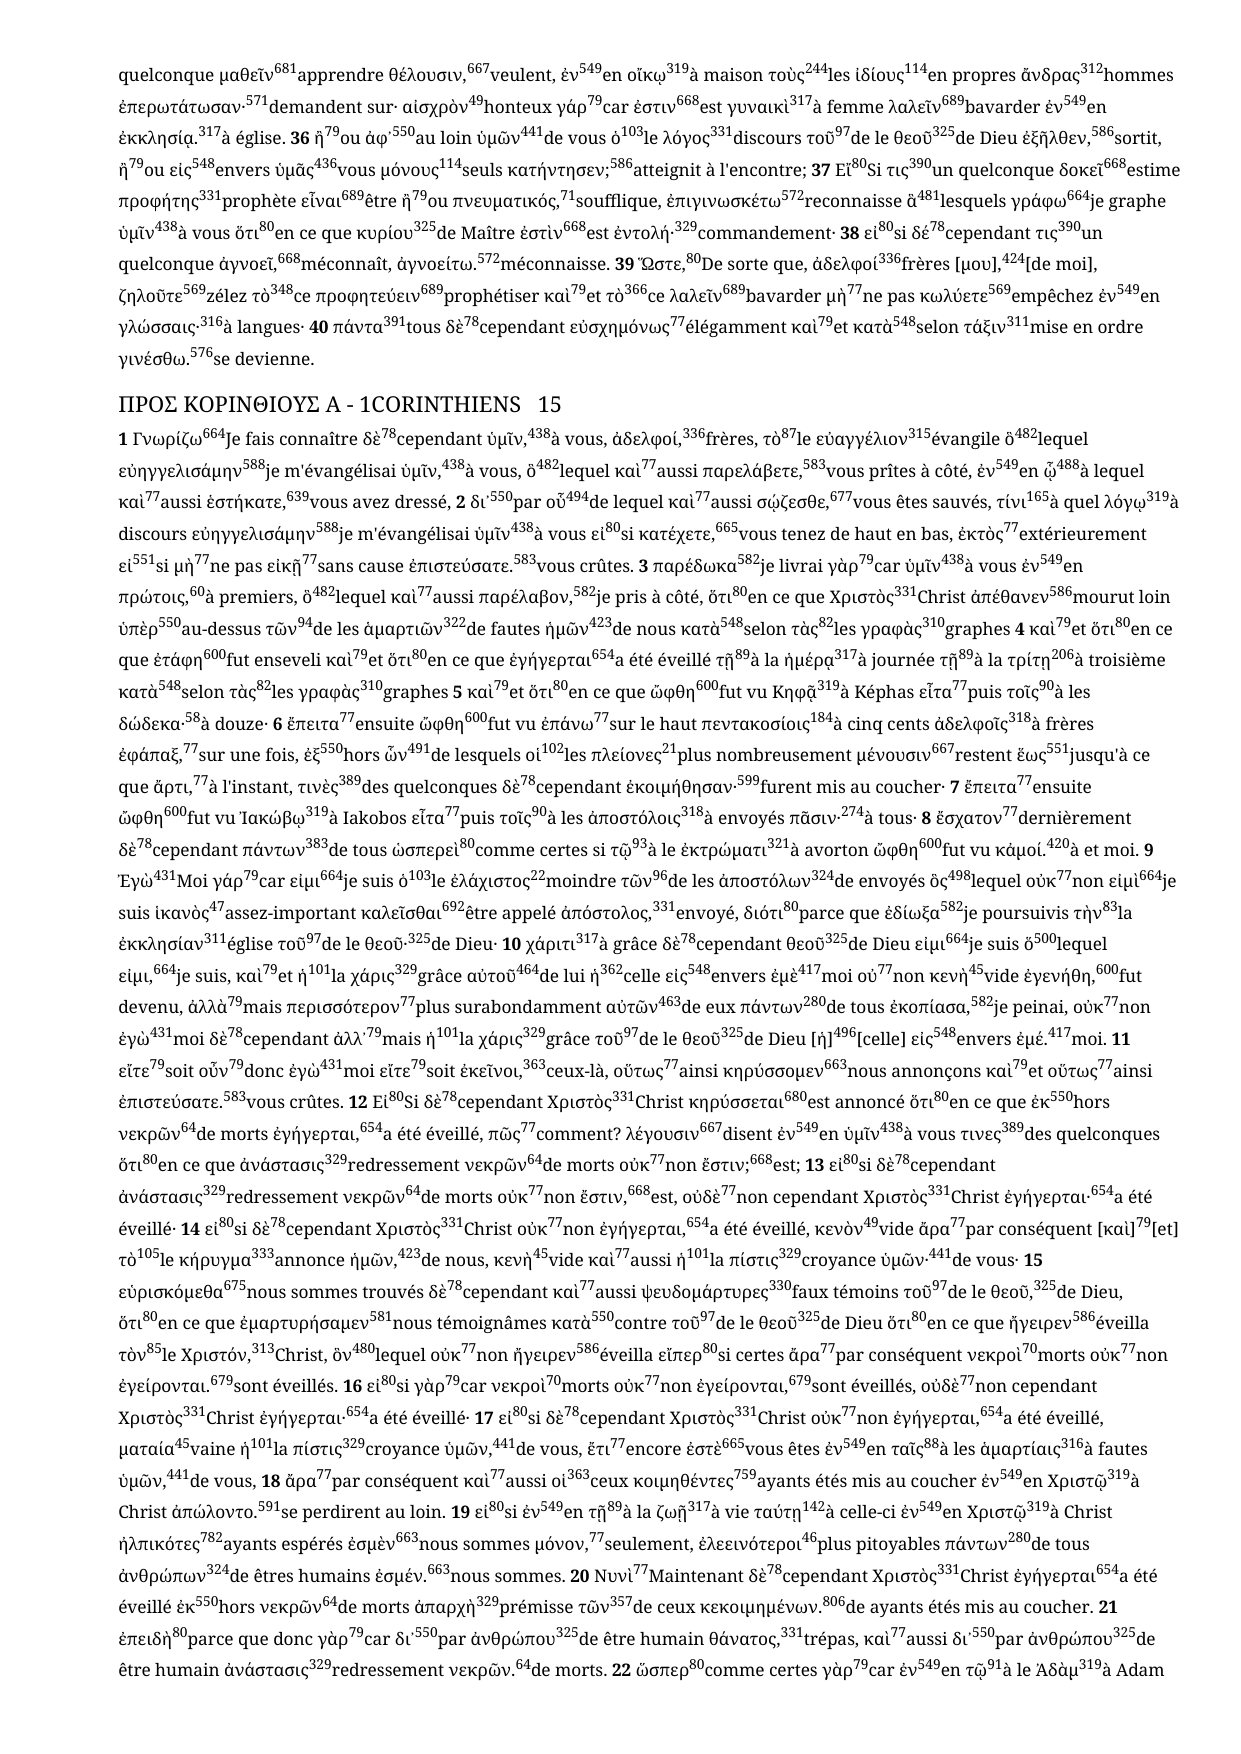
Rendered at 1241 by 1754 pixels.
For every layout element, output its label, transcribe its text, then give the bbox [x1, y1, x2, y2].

text 1 Διώκετε569Poursuivez τὴν83la ἀγάπην,311amour, ζηλοῦτε569zélez δὲ78cependant τὰ86les πνευματικά,54souffliques, μᾶλλον77davantage δὲ78cependant ἵνα80afin que προφητεύητε.918que vous prophétisiez. 2 ὁ364celui γὰρ79car λαλῶν840bavardant γλώσσῃ317à langue οὐκ77non ἀνθρώποις318à êtres humains λαλεῖ668bavarde ἀλλὰ79mais θεῷ·319à Dieu· οὐδεὶς390aucun γὰρ79car ἀκούει,668écoute, πνεύματι321à souffle δὲ78cependant λαλεῖ668bavarde μυστήρια·314mystères· 3 ὁ364celui δὲ78cependant προφητεύων840prophétisant ἀνθρώποις318à êtres humains λαλεῖ668bavarde οἰκοδομὴν311édification en maison καὶ79et παράκλησιν311appel à côté καὶ79et παραμυθίαν.311réconfortation. 4 ὁ364celui λαλῶν840bavardant γλώσσῃ317à langue ἑαυτὸν528lui-même οἰκοδομεῖ·668édifie en maison· ὁ364celui δὲ78cependant προφητεύων840prophétisant ἐκκλησίαν311église οἰκοδομεῖ.668édifie en maison. 5 θέλω664je veux δὲ78cependant πάντας372tous ὑμᾶς436vous λαλεῖν689bavarder γλώσσαις,316à langues, μᾶλλον77davantage δὲ78cependant ἵνα80afin que προφητεύητε·918que vous prophétisiez· μείζων47plus grand δὲ78cependant ὁ364celui προφητεύων840prophétisant ἢ79ou ὁ364celui λαλῶν840bavardant γλώσσαις316à langues ἐκτὸς77extérieurement εἰ551si μὴ77ne pas διερμηνεύῃ,921que interprète en détail, ἵνα80afin que ἡ101la ἐκκλησία329église οἰκοδομὴν311édification en maison λάβῃ.899que prenne. 6 Νῦν77Maintenant δέ,78cependant, ἀδελφοί,336frères, ἐὰν80si le cas échéant ἔλθω895que je vienne πρὸς548vers ὑμᾶς436vous γλώσσαις316à langues λαλῶν,840bavardant, τί399quel ὑμᾶς436vous ὠφελήσω602je profiterai ἐὰν80si le cas échéant μὴ77ne pas ὑμῖν438à vous λαλήσω895que je bavarde ἢ79ou ἐν549en ἀποκαλύψει317à découverte ἢ79ou ἐν549en γνώσει317à connaissance ἢ79ou ἐν549en προφητείᾳ317à prophétie ἢ79ou [ἐν]549[en] διδαχῇ;317à enseignement; 7 ὅμως77pourtant τὰ104les ἄψυχα72inanimés φωνὴν311son de voix διδόντα,841donnants, εἴτε79soit αὐλὸς331flûte εἴτε79soit κιθάρα,329cithare, ἐὰν80si le cas échéant διαστολὴν311diastole τοῖς90à les φθόγγοις318à sons μὴ77ne pas δῷ,899que donne, πῶς77comment? γνωσθήσεται619sera connu τὸ500ce αὐλούμενον893étant flûté ἢ79ou τὸ366ce κιθαριζόμενον;893étant citharisé; 8 καὶ77aussi γὰρ79car ἐὰν80si le cas échéant ἄδηλον2inévidente σάλπιγξ329trompette salpinx φωνὴν311son de voix δῷ,899que donne, τίς410quel παρασκευάσεται612se équipera à côté εἰς548envers πόλεμον;313guerre; 9 οὕτως77ainsi καὶ77aussi ὑμεῖς447vous διὰ550par τῆς95de la γλώσσης323de langue ἐὰν80si le cas échéant μὴ77ne pas εὔσημον4bien marqué λόγον313discours δῶτε,896que vous donniez, πῶς77comment? γνωσθήσεται619sera connu τὸ500ce λαλούμενον;893étant bavardé; ἔσεσθε609vous vous serez γὰρ79car εἰς548envers ἀέρα313air λαλοῦντες.839bavardants. 10 τοσαῦτα365aussi grands εἰ80si τύχοι694que obtienne γένη332genres φωνῶν322de sons de voix εἰσιν667sont ἐν549en κόσμῳ319à monde καὶ79et οὐδὲν392aucun ἄφωνον·49sans son de voix· 11 ἐὰν80si le cas échéant οὖν79donc μὴ77ne pas εἰδῶ913que j'ai su τὴν83la δύναμιν311puissance τῆς95de la φωνῆς,323de son de voix, ἔσομαι608je me serai τῷ352à celui λαλοῦντι828à bavardant βάρβαρος47barbare καὶ79et ὁ364celui λαλῶν840bavardant ἐν549en ἐμοὶ420à moi βάρβαρος.47barbare. 12 οὕτως77ainsi καὶ77aussi ὑμεῖς,447vous, ἐπεὶ80puisque ζηλωταί330zélotes ἐστε665vous êtes πνευμάτων,326de souffles, πρὸς548vers τὴν83la οἰκοδομὴν311édification en maison τῆς95de la ἐκκλησίας323de église ζητεῖτε569cherchez ἵνα80afin que περισσεύητε.918que vous surabondiez. 13 Διὸ79C'est pourquoi ὁ364celui λαλῶν840bavardant γλώσσῃ317à langue προσευχέσθω576se prie ἵνα80afin que διερμηνεύῃ.921que interprète en détail. 14 ἐὰν80si le cas échéant [γὰρ]79[car] προσεύχωμαι923que je me prie γλώσσῃ,317à langue, τὸ105le πνεῦμά333souffle μου424de moi προσεύχεται,674se prie, ὁ103le δὲ78cependant νοῦς331intellect μου424de moi ἄκαρπός47sans fruit ἐστιν.668est. 15 τί412quel οὖν79donc ἐστιν;668est; προσεύξομαι608je me prierai τῷ93à le πνεύματι,321à souffle, προσεύξομαι608je me prierai δὲ78cependant καὶ77aussi τῷ91à le νοΐ·319à intellect· ψαλῶ602je psalmodierai τῷ93à le πνεύματι,321à souffle, ψαλῶ602je psalmodierai δὲ78cependant καὶ77aussi τῷ91à le νοΐ.319à intellect. 16 ἐπεὶ80puisque ἐὰν80si le cas échéant εὐλογῇς919que tu élogies [ἐν]549[en] πνεύματι,321à souffle, ὁ364celui ἀναπληρῶν840élevant à plénitude τὸν85le τόπον313lieu τοῦ97de le ἰδιώτου325de idiot πῶς77comment? ἐρεῖ606dira τὸ87le ἀμὴν304amen ἐπὶ549sur τῇ89à la σῇ235à tienne εὐχαριστίᾳ;317à action de grâce; ἐπειδὴ80parce que donc τί399quel λέγεις666tu dis οὐκ77non οἶδεν·642a su· 17 σὺ448toi μὲν77certes γὰρ79car καλῶς77bellement εὐχαριστεῖς666tu rends grâce ἀλλ᾽79mais ὁ103le ἕτερος390autre-différent οὐκ77non οἰκοδομεῖται.680est édifié en maison. 18 Εὐχαριστῶ664Je rends grâce τῷ91à le θεῷ,319à Dieu, πάντων383de tous ὑμῶν441de vous μᾶλλον77davantage γλώσσαις316à langues λαλῶ·664je bavarde· 19 ἀλλ᾽79mais ἐν549en ἐκκλησίᾳ317à église θέλω664je veux πέντε178cinq λόγους312discours τῷ91à le νοΐ319à intellect μου424de moi λαλῆσαι,681bavarder, ἵνα80afin que καὶ77aussi ἄλλους372autres κατηχήσω,895que je catéchise, ἢ79ou μυρίους178dix mille λόγους312discours ἐν549en γλώσσῃ.317à langue. 20 Ἀδελφοί,336Frères, μὴ79ne pas παιδία332jeunes enfants γίνεσθε573que vous vous devenez ταῖς248à les φρεσὶν316à émotions ἀλλὰ79mais τῇ89à la κακίᾳ317à malice νηπιάζετε,569infantilisez, ταῖς248à les δὲ78cependant φρεσὶν316à émotions τέλειοι46parfaits γίνεσθε.573que vous vous devenez. 21 ἐν549en τῷ91à le νόμῳ319à loi γέγραπται654a été graphé ὅτι80en ce que ἐν549en ἑτερογλώσσοις58à hétéroglossies καὶ79et ἐν549en χείλεσιν320à lèvres ἑτέρων383de autres-différents λαλήσω602je bavarderai τῷ91à le λαῷ319à peuple τούτῳ144à celui-ci καὶ79et οὐδ᾽77non cependant οὕτως77ainsi εἰσακούσονταί611se écouteront envers μου,424de moi, λέγει668dit κύριος.331Maître. 22 ὥστε80de sorte que αἱ100les γλῶσσαι328langues εἰς548envers σημεῖόν315signe εἰσιν667sont οὐ77non τοῖς351à ceux πιστεύουσιν827à croyants ἀλλὰ79mais τοῖς90à les ἀπίστοις,58à incroyants, ἡ101la δὲ78cependant προφητεία329prophétie οὐ77non τοῖς90à les ἀπίστοις58à incroyants ἀλλὰ79mais τοῖς351à ceux πιστεύουσιν.827à croyants. 23 Ἐὰν80Si le cas échéant οὖν79donc συνέλθῃ899que vienne ensemble ἡ101la ἐκκλησία329église ὅλη285toute entière ἐπὶ548sur τὸ87le αὐτὸ348même καὶ79et πάντες389tous λαλῶσιν920que bavardent γλώσσαις,316à langues, εἰσέλθωσιν898que viennent à l'intérieur δὲ78cependant ἰδιῶται330idiots ἢ79ou ἄπιστοι,70incroyants, οὐκ340non ἐροῦσιν605diront ὅτι80en ce que μαίνεσθε;671vous vous délirez; 24 ἐὰν80si le cas échéant δὲ78cependant πάντες389tous προφητεύωσιν,920que prophétisent, εἰσέλθῃ899que vienne à l'intérieur δέ78cependant τις287un quelconque ἄπιστος71incroyant ἢ79ou ἰδιώτης,331idiot, ἐλέγχεται680est réfuté ὑπὸ550sous πάντων,383de tous, ἀνακρίνεται680est jugé de bas en haut ὑπὸ550sous πάντων,383de tous, 25 τὰ104les κρυπτὰ72cachés τῆς95de la καρδίας323de coeur αὐτοῦ464de lui φανερὰ48visibles γίνεται,674se devient, καὶ79et οὕτως77ainsi πεσὼν721ayant tombé ἐπὶ548sur πρόσωπον315face προσκυνήσει606prosternera vers τῷ91à le θεῷ319à Dieu ἀπαγγέλλων840rapportant annonce ὅτι80en ce que ὄντως77réellement ὁ103le θεὸς331Dieu ἐν549en ὑμῖν438à vous ἐστιν.668est. 26 Τί412Quel οὖν79donc ἐστιν,668est, ἀδελφοί;336frères; ὅταν80lorsque le cas échéant συνέρχησθε,924que vous vous veniez ensemble, ἕκαστος390chacun ψαλμὸν313psaume ἔχει,668a, διδαχὴν311enseignement ἔχει,668a, ἀποκάλυψιν311découverte ἔχει,668a, γλῶσσαν311langue ἔχει,668a, ἑρμηνείαν311interprétation ἔχει·668a· πάντα391tous πρὸς548vers οἰκοδομὴν311édification en maison γινέσθω.576se devienne. 27 εἴτε79soit γλώσσῃ317à langue τις390un quelconque λαλεῖ,668bavarde, κατὰ548selon δύο52deux ἢ79ou τὸ87le πλεῖστον6plus nombreux τρεῖς52trois καὶ79et ἀνὰ77de bas en haut μέρος,315part, καὶ79et εἷς71un διερμηνευέτω·572interprète en détail· 28 ἐὰν80si le cas échéant δὲ78cependant μὴ77ne pas ᾖ921que soit διερμηνευτής,331interprète, σιγάτω572garde le silence ἐν549en ἐκκλησίᾳ,317à église, ἑαυτῷ533à lui-même δὲ78cependant λαλείτω572bavarde καὶ79et τῷ91à le θεῷ.319à Dieu. 29 προφῆται330prophètes δὲ78cependant δύο196deux ἢ79ou τρεῖς196trois λαλείτωσαν571bavardent καὶ79et οἱ102les ἄλλοι389autres διακρινέτωσαν·571jugent à travers· 30 ἐὰν80si le cas échéant δὲ78cependant ἄλλῳ378à autre ἀποκαλυφθῇ911que soit découvert καθημένῳ,855à se étant assis, ὁ103le πρῶτος71premier σιγάτω.572garde le silence. 31 δύνασθε671vous vous pouvez γὰρ79car καθ᾽548selon ἕνα53un πάντες389tous προφητεύειν,689prophétiser, ἵνα80afin que πάντες389tous μανθάνωσιν920que apprennent καὶ79et πάντες389tous παρακαλῶνται.931que soient appelé à côté. 32 καὶ79et πνεύματα332souffles προφητῶν324de prophètes προφήταις318à prophètes ὑποτάσσεται,680est subordonné, 33 οὐ77non γάρ79car ἐστιν668est ἀκαταστασίας323de instabilité ὁ103le θεὸς331Dieu ἀλλ᾽79mais εἰρήνης.323de paix. Ὡς80Comme ἐν549en πάσαις272à toutes ταῖς88à les ἐκκλησίαις316à églises τῶν96de les ἁγίων64de saints 34 αἱ100les γυναῖκες328femmes ἐν549en ταῖς88à les ἐκκλησίαις316à églises σιγάτωσαν·571gardent le silence· οὐ77non γὰρ79car ἐπιτρέπεται680est permis αὐταῖς455à elles λαλεῖν,689bavarder, ἀλλ᾽79mais ὑποτασσέσθωσαν,579soient subordonnés, καθὼς77de haut en bas comme καὶ77aussi ὁ103le νόμος331loi λέγει.668dit. 35 εἰ80si δέ78cependant τι375un quelconque μαθεῖν681apprendre θέλουσιν,667veulent, ἐν549en οἴκῳ319à maison τοὺς244les ἰδίους114en propres ἄνδρας312hommes ἐπερωτάτωσαν·571demandent sur· αἰσχρὸν49honteux γάρ79car ἐστιν668est γυναικὶ317à femme λαλεῖν689bavarder ἐν549en ἐκκλησίᾳ.317à église. 36 ἢ79ou ἀφ᾽550au loin ὑμῶν441de vous ὁ103le λόγος331discours τοῦ97de le θεοῦ325de Dieu ἐξῆλθεν,586sortit, ἢ79ou εἰς548envers ὑμᾶς436vous μόνους114seuls κατήντησεν;586atteignit à l'encontre; 37 Εἴ80Si τις390un quelconque δοκεῖ668estime προφήτης331prophète εἶναι689être ἢ79ou πνευματικός,71soufflique, ἐπιγινωσκέτω572reconnaisse ἃ481lesquels γράφω664je graphe ὑμῖν438à vous ὅτι80en ce que κυρίου325de Maître ἐστὶν668est ἐντολή·329commandement· 38 εἰ80si δέ78cependant τις390un quelconque ἀγνοεῖ,668méconnaît, ἀγνοείτω.572méconnaisse. 39 Ὥστε,80De sorte que, ἀδελφοί336frères [μου],424[de moi], ζηλοῦτε569zélez τὸ348ce προφητεύειν689prophétiser καὶ79et τὸ366ce λαλεῖν689bavarder μὴ77ne pas κωλύετε569empêchez ἐν549en γλώσσαις·316à langues· 40 πάντα391tous δὲ78cependant εὐσχημόνως77élégamment καὶ79et κατὰ548selon τάξιν311mise en ordre γινέσθω.576se devienne. [118, 59, 1181, 371]
text ΠΡΟΣ ΚΟΡΙΝΘΙΟΥΣ Α - 1CORINTHIENS 15 [118, 389, 1181, 419]
text 1 Γνωρίζω664Je fais connaître δὲ78cependant ὑμῖν,438à vous, ἀδελφοί,336frères, τὸ87le εὐαγγέλιον315évangile ὃ482lequel εὐηγγελισάμην588je m'évangélisai ὑμῖν,438à vous, ὃ482lequel καὶ77aussi παρελάβετε,583vous prîtes à côté, ἐν549en ᾧ488à lequel καὶ77aussi ἑστήκατε,639vous avez dressé, 2 δι᾽550par οὗ494de lequel καὶ77aussi σῴζεσθε,677vous êtes sauvés, τίνι165à quel λόγῳ319à discours εὐηγγελισάμην588je m'évangélisai ὑμῖν438à vous εἰ80si κατέχετε,665vous tenez de haut en bas, ἐκτὸς77extérieurement εἰ551si μὴ77ne pas εἰκῇ77sans cause ἐπιστεύσατε.583vous crûtes. 3 παρέδωκα582je livrai γὰρ79car ὑμῖν438à vous ἐν549en πρώτοις,60à premiers, ὃ482lequel καὶ77aussi παρέλαβον,582je pris à côté, ὅτι80en ce que Χριστὸς331Christ ἀπέθανεν586mourut loin ὑπὲρ550au-dessus τῶν94de les ἁμαρτιῶν322de fautes ἡμῶν423de nous κατὰ548selon τὰς82les γραφὰς310graphes 4 καὶ79et ὅτι80en ce que ἐτάφη600fut enseveli καὶ79et ὅτι80en ce que ἐγήγερται654a été éveillé τῇ89à la ἡμέρᾳ317à journée τῇ89à la τρίτῃ206à troisième κατὰ548selon τὰς82les γραφὰς310graphes 5 καὶ79et ὅτι80en ce que ὤφθη600fut vu Κηφᾷ319à Képhas εἶτα77puis τοῖς90à les δώδεκα·58à douze· 6 ἔπειτα77ensuite ὤφθη600fut vu ἐπάνω77sur le haut πεντακοσίοις184à cinq cents ἀδελφοῖς318à frères ἐφάπαξ,77sur une fois, ἐξ550hors ὧν491de lesquels οἱ102les πλείονες21plus nombreusement μένουσιν667restent ἕως551jusqu'à ce que ἄρτι,77à l'instant, τινὲς389des quelconques δὲ78cependant ἐκοιμήθησαν·599furent mis au coucher· 7 ἔπειτα77ensuite ὤφθη600fut vu Ἰακώβῳ319à Iakobos εἶτα77puis τοῖς90à les ἀποστόλοις318à envoyés πᾶσιν·274à tous· 8 ἔσχατον77dernièrement δὲ78cependant πάντων383de tous ὡσπερεὶ80comme certes si τῷ93à le ἐκτρώματι321à avorton ὤφθη600fut vu κἀμοί.420à et moi. 9 Ἐγὼ431Moi γάρ79car εἰμι664je suis ὁ103le ἐλάχιστος22moindre τῶν96de les ἀποστόλων324de envoyés ὃς498lequel οὐκ77non εἰμὶ664je suis ἱκανὸς47assez-important καλεῖσθαι692être appelé ἀπόστολος,331envoyé, διότι80parce que ἐδίωξα582je poursuivis τὴν83la ἐκκλησίαν311église τοῦ97de le θεοῦ·325de Dieu· 10 χάριτι317à grâce δὲ78cependant θεοῦ325de Dieu εἰμι664je suis ὅ500lequel εἰμι,664je suis, καὶ79et ἡ101la χάρις329grâce αὐτοῦ464de lui ἡ362celle εἰς548envers ἐμὲ417moi οὐ77non κενὴ45vide ἐγενήθη,600fut devenu, ἀλλὰ79mais περισσότερον77plus surabondamment αὐτῶν463de eux πάντων280de tous ἐκοπίασα,582je peinai, οὐκ77non ἐγὼ431moi δὲ78cependant ἀλλ᾽79mais ἡ101la χάρις329grâce τοῦ97de le θεοῦ325de Dieu [ἡ]496[celle] εἰς548envers ἐμέ.417moi. 11 εἴτε79soit οὖν79donc ἐγὼ431moi εἴτε79soit ἐκεῖνοι,363ceux-là, οὕτως77ainsi κηρύσσομεν663nous annonçons καὶ79et οὕτως77ainsi ἐπιστεύσατε.583vous crûtes. 12 Εἰ80Si δὲ78cependant Χριστὸς331Christ κηρύσσεται680est annoncé ὅτι80en ce que ἐκ550hors νεκρῶν64de morts ἐγήγερται,654a été éveillé, πῶς77comment? λέγουσιν667disent ἐν549en ὑμῖν438à vous τινες389des quelconques ὅτι80en ce que ἀνάστασις329redressement νεκρῶν64de morts οὐκ77non ἔστιν;668est; 13 εἰ80si δὲ78cependant ἀνάστασις329redressement νεκρῶν64de morts οὐκ77non ἔστιν,668est, οὐδὲ77non cependant Χριστὸς331Christ ἐγήγερται·654a été éveillé· 14 εἰ80si δὲ78cependant Χριστὸς331Christ οὐκ77non ἐγήγερται,654a été éveillé, κενὸν49vide ἄρα77par conséquent [καὶ]79[et] τὸ105le κήρυγμα333annonce ἡμῶν,423de nous, κενὴ45vide καὶ77aussi ἡ101la πίστις329croyance ὑμῶν·441de vous· 15 εὑρισκόμεθα675nous sommes trouvés δὲ78cependant καὶ77aussi ψευδομάρτυρες330faux témoins τοῦ97de le θεοῦ,325de Dieu, ὅτι80en ce que ἐμαρτυρήσαμεν581nous témoignâmes κατὰ550contre τοῦ97de le θεοῦ325de Dieu ὅτι80en ce que ἤγειρεν586éveilla τὸν85le Χριστόν,313Christ, ὃν480lequel οὐκ77non ἤγειρεν586éveilla εἴπερ80si certes ἄρα77par conséquent νεκροὶ70morts οὐκ77non ἐγείρονται.679sont éveillés. 16 εἰ80si γὰρ79car νεκροὶ70morts οὐκ77non ἐγείρονται,679sont éveillés, οὐδὲ77non cependant Χριστὸς331Christ ἐγήγερται·654a été éveillé· 17 εἰ80si δὲ78cependant Χριστὸς331Christ οὐκ77non ἐγήγερται,654a été éveillé, ματαία45vaine ἡ101la πίστις329croyance ὑμῶν,441de vous, ἔτι77encore ἐστὲ665vous êtes ἐν549en ταῖς88à les ἁμαρτίαις316à fautes ὑμῶν,441de vous, 18 ἄρα77par conséquent καὶ77aussi οἱ363ceux κοιμηθέντες759ayants étés mis au coucher ἐν549en Χριστῷ319à Christ ἀπώλοντο.591se perdirent au loin. 19 εἰ80si ἐν549en τῇ89à la ζωῇ317à vie ταύτῃ142à celle-ci ἐν549en Χριστῷ319à Christ ἠλπικότες782ayants espérés ἐσμὲν663nous sommes μόνον,77seulement, ἐλεεινότεροι46plus pitoyables πάντων280de tous ἀνθρώπων324de êtres humains ἐσμέν.663nous sommes. 20 Νυνὶ77Maintenant δὲ78cependant Χριστὸς331Christ ἐγήγερται654a été éveillé ἐκ550hors νεκρῶν64de morts ἀπαρχὴ329prémisse τῶν357de ceux κεκοιμημένων.806de ayants étés mis au coucher. 21 ἐπειδὴ80parce que donc γὰρ79car δι᾽550par ἀνθρώπου325de être humain θάνατος,331trépas, καὶ77aussi δι᾽550par ἀνθρώπου325de être humain ἀνάστασις329redressement νεκρῶν.64de morts. 22 ὥσπερ80comme certes γὰρ79car ἐν549en τῷ91à le Ἀδὰμ319à Adam πάντες389tous ἀποθνῄσκουσιν,667meurent loin, οὕτως77ainsi καὶ77aussi ἐν549en τῷ91à le Χριστῷ319à Christ πάντες389tous ζῳοποιηθήσονται.618seront fait être vivant. 23 Ἕκαστος390Chacun δὲ78cependant ἐν549en τῷ253à le ἰδίῳ123à en propre τάγματι·321à régiment· ἀπαρχὴ329prémisse Χριστός,331Christ, ἔπειτα77ensuite οἱ363ceux τοῦ97de le Χριστοῦ325de Christ ἐν549en τῇ89à la παρουσίᾳ317à présence αὐτοῦ,464de lui, 24 εἶτα77puis τὸ105le τέλος,333achèvement, ὅταν77lorsque le cas échéant παραδιδῷ921que livre τὴν83la βασιλείαν311royauté τῷ91à le θεῷ319à Dieu καὶ77aussi πατρί,319à père, ὅταν77lorsque le cas échéant καταργήσῃ899que rende complètement sans travail πᾶσαν267toute ἀρχὴν311origine καὶ79et πᾶσαν267toute ἐξουσίαν311autorité καὶ79et δύναμιν.311puissance. 25 δεῖ668attache de lien γὰρ79car αὐτὸν452lui βασιλεύειν689être roi ἄχρι80jusqu'à l'extrémité οὗ494de lequel θῇ899que pose πάντας268tous τοὺς244les ἐχθροὺς52ennemis ὑπὸ548sous τοὺς84les πόδας312pieds αὐτοῦ.464de lui. 26 ἔσχατος213dernier ἐχθρὸς71ennemi καταργεῖται680est rendu complètement sans travail ὁ103le θάνατος·331trépas· 27 πάντα374tous γὰρ79car ὑπέταξεν586subordonna ὑπὸ548sous τοὺς84les πόδας312pieds αὐτοῦ.464de lui. ὅταν80lorsque le cas échéant δὲ78cependant εἴπῃ899que dise ὅτι80en ce que πάντα391tous ὑποτέτακται,654a été subordonné, δῆλον49évident ὅτι80en ce que ἐκτὸς552extérieurement τοῦ358de celui ὑποτάξαντος716de ayant subordonné αὐτῷ458à lui τὰ347ces πάντα.270tous. 28 ὅταν80lorsque le cas échéant δὲ78cependant ὑποταγῇ911que soit subordonné αὐτῷ458à lui τὰ365ces πάντα,288tous, τότε77alors [καὶ]77[aussi] αὐτὸς542lui-même ὁ103le υἱὸς331fils ὑποταγήσεται619sera subordonné τῷ352à celui ὑποτάξαντι713à ayant subordonné αὐτῷ458à lui τὰ347ces πάντα,270tous, ἵνα80afin que ᾖ921que soit ὁ103le θεὸς331Dieu [τὰ]86[les] πάντα391tous ἐν549en πᾶσιν.379à tous. 29 Ἐπεὶ80Puisque τί399quel ποιήσουσιν605feront οἱ497ceux βαπτιζόμενοι890étants baptisés ὑπὲρ550au-dessus τῶν96de les νεκρῶν;64de morts; εἰ80si ὅλως77entièrement νεκροὶ70morts οὐκ77non ἐγείρονται,679sont éveillés, τί399quel καὶ77aussi βαπτίζονται679sont baptisés ὑπὲρ550au-dessus αὐτῶν;463de eux; 30 Τί399Quel καὶ77aussi ἡμεῖς430nous κινδυνεύομεν663nous risquons πᾶσαν267toute ὥραν;311heure; 31 καθ᾽548selon ἡμέραν311journée ἀποθνῄσκω,664je meurs loin, νὴ340oui certes τὴν83la ὑμετέραν234votre καύχησιν,311vanterie, [ἀδελφοί],336[frères], ἣν478laquelle ἔχω664j'ai ἐν549en Χριστῷ319à Christ Ἰησοῦ319à Iésous τῷ91à le κυρίῳ319à Maître ἡμῶν.423de nous. 32 εἰ80si κατὰ548selon ἄνθρωπον313être humain ἐθηριομάχησα582je combattis contre bête sauvage ἐν549en Ἐφέσῳ,317à Éphèse, τί412quel μοι420à moi τὸ105le ὄφελος;333dividende; εἰ80si νεκροὶ70morts οὐκ77non ἐγείρονται,679sont éveillés, φάγωμεν894que nous mangions καὶ79et πίωμεν,894que nous buvions, αὔριον77demain γὰρ79car ἀποθνῄσκομεν.663nous mourons loin. 33 μὴ77ne pas πλανᾶσθε·577soyez égarés· φθείρουσιν667corrompent ἤθη314moeurs χρηστὰ5utiles bons ὁμιλίαι328homélies κακαί.19malicieuses. 34 ἐκνήψατε553abstenez dehors δικαίως77justement καὶ79et μὴ77ne pas ἁμαρτάνετε,569fautez, ἀγνωσίαν311inconnaissance γὰρ79car θεοῦ325de Dieu τινες389des quelconques ἔχουσιν,667ont, πρὸς548vers ἐντροπὴν311tournure intérieure ὑμῖν438à vous λαλῶ.664je bavarde. 35 Ἀλλ᾽79Mais ἐρεῖ606dira τις·390un quelconque· πῶς77comment? ἐγείρονται679sont éveillés οἱ102les νεκροί;70morts; ποίῳ167à quel δὲ78cependant σώματι321à corps ἔρχονται;673se viennent; 36 ἄφρων,76insensé, σὺ448toi ὃ482lequel σπείρεις,666tu sèmes, οὐ77non ζῳοποιεῖται680est fait être vivant ἐὰν80si le cas échéant μὴ77ne pas ἀποθάνῃ·899que meure loin· 37 καὶ79et ὃ482lequel σπείρεις,666tu sèmes, οὐ77non τὸ87le σῶμα315corps τὸ348ce γενησόμενον766qui se deviendra σπείρεις666tu sèmes ἀλλὰ79mais γυμνὸν4nu κόκκον313grain εἰ80si τύχοι694que obtienne σίτου325de froment ἤ79ou τινος386de un quelconque τῶν98de les λοιπῶν·385de restants· 38 ὁ103le δὲ78cependant θεὸς331Dieu δίδωσιν668donne αὐτῷ458à lui σῶμα315corps καθὼς77de haut en bas comme ἠθέλησεν,586voulut, καὶ79et ἑκάστῳ380à chacun τῶν98de les σπερμάτων326de semences ἴδιον117en propre σῶμα.315corps. 39 Οὐ77Non πᾶσα285toute σὰρξ329chair ἡ101la αὐτὴ154même σὰρξ329chair ἀλλ᾽79mais ἄλλη388autre μὲν79certes ἀνθρώπων,324de êtres humains, ἄλλη130autre δὲ78cependant σὰρξ329chair κτηνῶν,326de bêtes de montures, ἄλλη130autre δὲ78cependant σὰρξ329chair πτηνῶν,66de ailés, ἄλλη388autre δὲ78cependant ἰχθύων.324de poissons. 40 καὶ79et σώματα332corps ἐπουράνια,23sur cieux, καὶ79et σώματα332corps ἐπίγεια·23sur terres· ἀλλ᾽79mais ἑτέρα388autre-différente μὲν79certes ἡ101la τῶν98de les ἐπουρανίων66de sur cieux δόξα,329gloire, ἑτέρα388autre-différente δὲ78cependant ἡ101la τῶν98de les ἐπιγείων.66de sur terres. 41 ἄλλη130autre δόξα329gloire ἡλίου,325de soleil, καὶ79et ἄλλη130autre δόξα329gloire σελήνης,323de lune, καὶ79et ἄλλη130autre δόξα329gloire ἀστέρων·324de étoiles· ἀστὴρ331étoile γὰρ79car ἀστέρος325de étoile διαφέρει668diffère ἐν549en δόξῃ.317à gloire. 42 Οὕτως77Ainsi καὶ77aussi ἡ101la ἀνάστασις329redressement τῶν96de les νεκρῶν.64de morts. σπείρεται680est semé ἐν549en φθορᾷ,317à corruption, ἐγείρεται680est éveillé ἐν549en ἀφθαρσίᾳ·317à incorruptibilité· 43 σπείρεται680est semé ἐν549en ἀτιμίᾳ,317à dévalorisation, ἐγείρεται680est éveillé ἐν549en δόξῃ·317à gloire· σπείρεται680est semé ἐν549en ἀσθενείᾳ,317à infirmité, ἐγείρεται680est éveillé ἐν549en δυνάμει·317à puissance· 44 σπείρεται680est semé σῶμα333corps ψυχικόν,24psychique, ἐγείρεται680est éveillé σῶμα333corps πνευματικόν.24soufflique. Εἰ80Si ἔστιν668est σῶμα333corps ψυχικόν,24psychique, ἔστιν668est καὶ77aussi πνευματικόν.73soufflique. 45 οὕτως77ainsi καὶ77aussi γέγραπται·654a été graphé· ἐγένετο592se devint ὁ103le πρῶτος213premier ἄνθρωπος331être humain Ἀδὰμ331Adam εἰς548envers ψυχὴν311âme ζῶσαν,820vivante, ὁ103le ἔσχατος213dernier Ἀδὰμ331Adam εἰς548envers πνεῦμα315souffle ζῳοποιοῦν.824faisant être vivant. 46 ἀλλ᾽79mais οὐ77non πρῶτον77premièrement τὸ105le πνευματικὸν73soufflique ἀλλὰ79mais τὸ105le ψυχικόν,73psychique, ἔπειτα77ensuite τὸ105le πνευματικόν.73soufflique. 47 ὁ103le πρῶτος213premier ἄνθρωπος331être humain ἐκ550hors γῆς323de terre χοϊκός,47poudreux, ὁ103le δεύτερος213deuxième ἄνθρωπος331être humain ἐξ550hors οὐρανοῦ.325de ciel. 48 οἷος498tel que ὁ103le χοϊκός,71poudreux, τοιοῦτοι363tels καὶ77aussi οἱ102les χοϊκοί,70poudreux, καὶ79et οἷος498tel que ὁ103le ἐπουράνιος,71sur ciel, τοιοῦτοι363tels καὶ77aussi οἱ102les ἐπουράνιοι·70sur cieux· 49 καὶ79et καθὼς77de haut en bas comme ἐφορέσαμεν581nous colportâmes τὴν83la εἰκόνα311icône τοῦ97de le χοϊκοῦ,65de poudreux, φορέσωμεν894que nous colportions δή340évidemment καὶ77aussi τὴν83la εἰκόνα311icône τοῦ97de le ἐπουρανίου.65de sur ciel. 50 Τοῦτο348Ce-ci δέ78cependant φημι,664je déclare, ἀδελφοί,336frères, ὅτι80en ce que σὰρξ329chair καὶ79et αἷμα333sang βασιλείαν311royauté θεοῦ325de Dieu κληρονομῆσαι681hériter οὐ77non δύναται674se peut οὐδὲ79non cependant ἡ101la φθορὰ329corruption τὴν83la ἀφθαρσίαν311incorruptibilité κληρονομεῖ.668hérite. 51 ἰδοὺ306voici μυστήριον315mystère ὑμῖν438à vous λέγω·664je dis· πάντες389tous οὐ77non κοιμηθησόμεθα,614nous serons mis au coucher, πάντες389tous δὲ78cependant ἀλλαγησόμεθα,614nous serons changé, 52 ἐν549en ἀτόμῳ,61à sans coupure, ἐν549en ῥιπῇ317à clin ὀφθαλμοῦ,325de oeil, ἐν549en τῇ89à la ἐσχάτῃ206à dernière σάλπιγγι·317à trompette salpinx· σαλπίσει606trompettera salpinx γὰρ79car καὶ79et οἱ102les νεκροὶ70morts ἐγερθήσονται618seront éveillé ἄφθαρτοι70incorruptibles καὶ79et ἡμεῖς430nous ἀλλαγησόμεθα.614nous serons changé. 53 Δεῖ668Attache de lien γὰρ79car τὸ87le φθαρτὸν55corruptible τοῦτο140ce-ci ἐνδύσασθαι682se habiller ἀφθαρσίαν311incorruptibilité καὶ79et τὸ87le θνητὸν55mortel τοῦτο140ce-ci ἐνδύσασθαι682se habiller ἀθανασίαν.311intrépassibilité. 54 ὅταν80lorsque le cas échéant δὲ78cependant τὸ105le φθαρτὸν73corruptible τοῦτο158ce-ci ἐνδύσηται905que se habille ἀφθαρσίαν311incorruptibilité καὶ79et τὸ105le θνητὸν73mortel τοῦτο158ce-ci ἐνδύσηται905que se habille ἀθανασίαν,311intrépassibilité, τότε77alors γενήσεται612se deviendra ὁ103le λόγος331discours ὁ364celui γεγραμμένος·813ayant été graphé· κατεπόθη600fut avalé ὁ103le θάνατος331trépas εἰς548envers νῖκος.315victoire. 55 ποῦ77où? σου,442de toi, θάνατε,337trépas, τὸ105le νῖκος;333victoire; ποῦ77où? σου,442de toi, θάνατε,337trépas, τὸ105le κέντρον;333aiguillon; 56 τὸ105le δὲ78cependant κέντρον333aiguillon τοῦ97de le θανάτου325de trépas ἡ101la ἁμαρτία,329faute, ἡ101la δὲ78cependant δύναμις329puissance τῆς95de la ἁμαρτίας323de faute ὁ103le νόμος·331loi· 57 τῷ91à le δὲ78cependant θεῷ319à Dieu χάρις329grâce τῷ352à celui διδόντι828à donnant ἡμῖν419à nous τὸ87le νῖκος315victoire διὰ550par τοῦ97de le κυρίου325de Maître ἡμῶν423de nous Ἰησοῦ325de Iésous Χριστοῦ.325de Christ. 58 Ὥστε,80De sorte que, ἀδελφοί336frères μου424de moi ἀγαπητοί,26aimés, ἑδραῖοι70assis γίνεσθε,573que vous vous devenez, ἀμετακίνητοι,70immobiles, περισσεύοντες839surabondants ἐν549en τῷ93à le ἔργῳ321à travail τοῦ97de le κυρίου325de Maître πάντοτε,77en tout moment, εἰδότες782ayants sus ὅτι80en ce que ὁ103le κόπος331frappement ὑμῶν441de vous οὐκ77non ἔστιν668est κενὸς47vide ἐν549en κυρίῳ.319à Maître. [118, 423, 1181, 1682]
